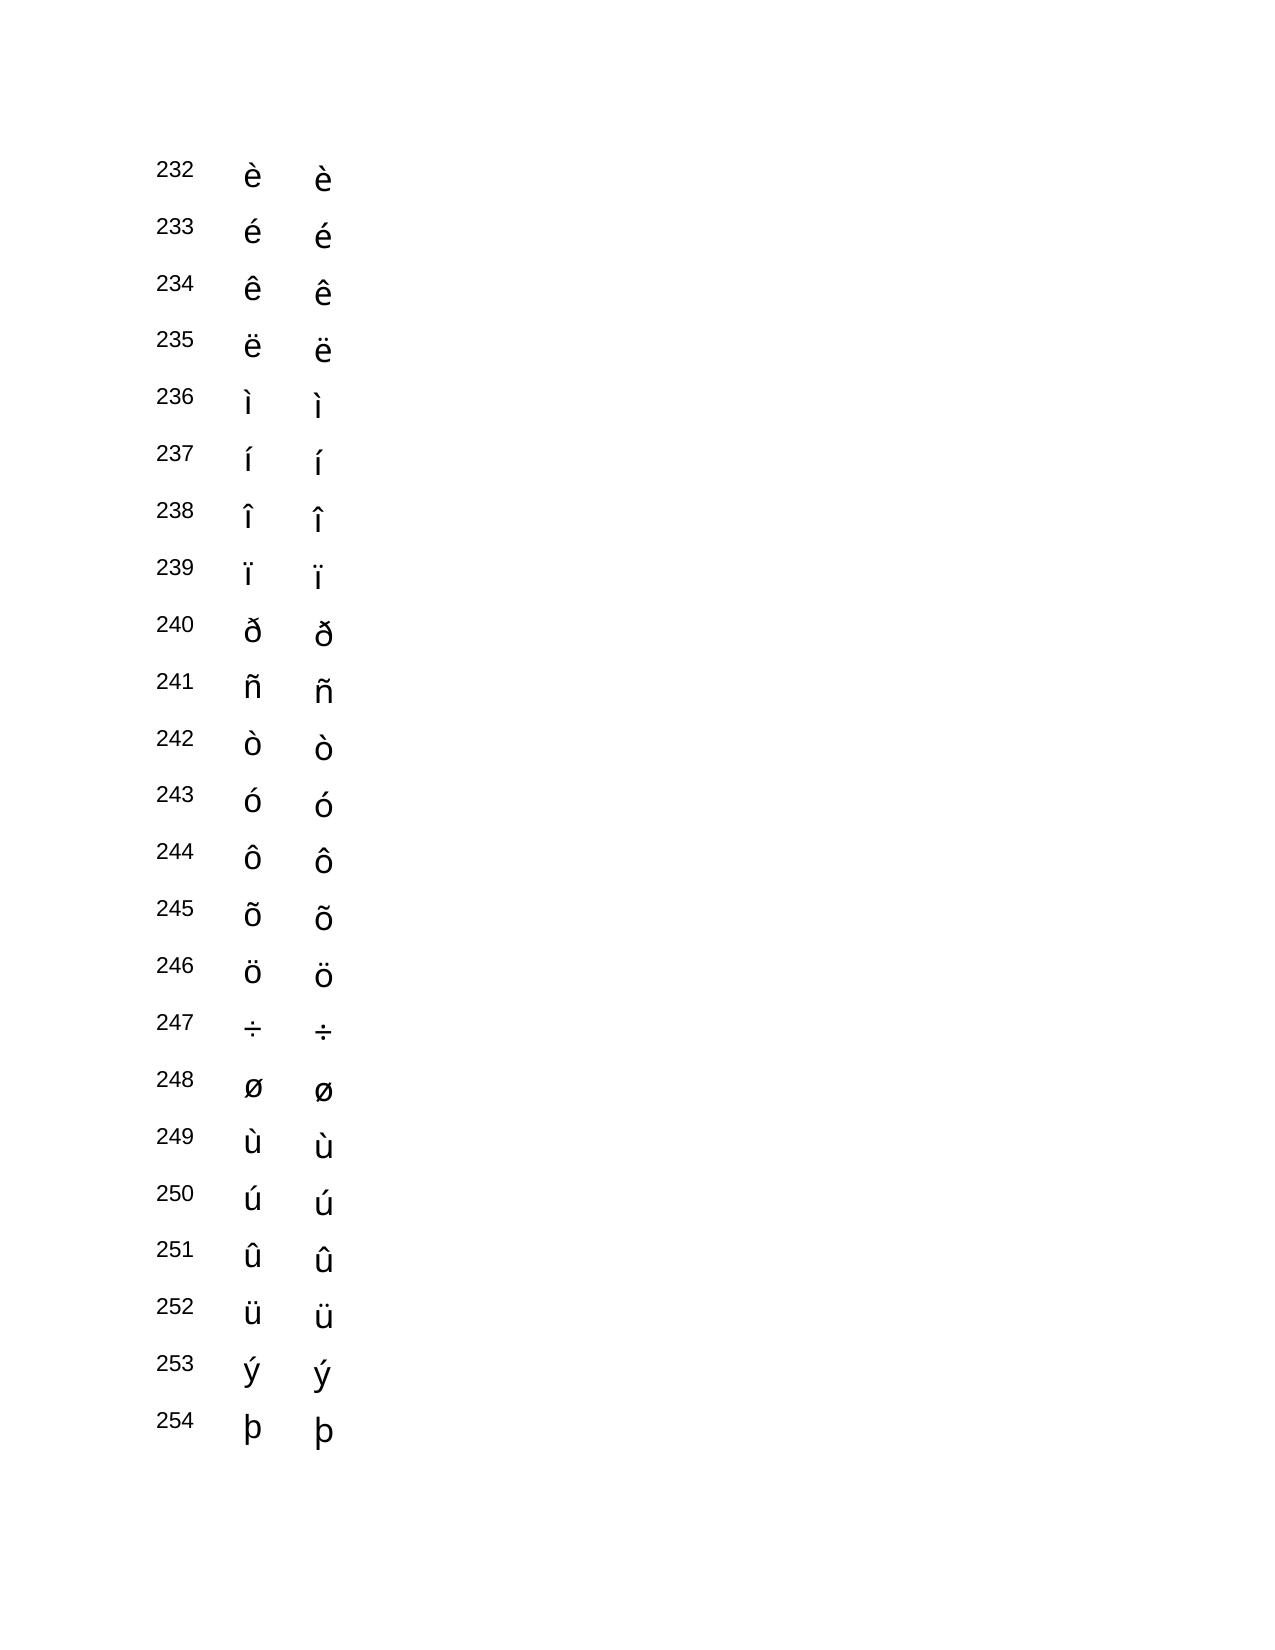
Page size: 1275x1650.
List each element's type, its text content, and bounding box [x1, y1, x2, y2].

table_cell 238 [150, 491, 237, 548]
table_cell ò [238, 719, 308, 776]
table_cell î [238, 491, 308, 548]
table_cell 243 [150, 776, 237, 832]
table_cell ô [308, 833, 384, 889]
table_cell ø [238, 1060, 308, 1117]
table_cell 234 [150, 264, 237, 321]
table_cell é [308, 207, 384, 264]
table_cell 242 [150, 719, 237, 776]
table_cell î [308, 491, 384, 548]
table_cell 254 [150, 1401, 237, 1458]
table_cell 251 [150, 1231, 237, 1287]
table_cell 253 [150, 1344, 237, 1401]
table_cell í [308, 434, 384, 491]
table_cell ñ [308, 662, 384, 719]
table_cell 252 [150, 1288, 237, 1344]
table_cell 249 [150, 1117, 237, 1174]
table_cell ö [308, 946, 384, 1003]
table_cell 245 [150, 889, 237, 946]
table_cell ï [308, 548, 384, 605]
table_cell 236 [150, 378, 237, 434]
table_cell ë [238, 321, 308, 377]
table_cell ê [308, 264, 384, 321]
table_cell ì [308, 378, 384, 434]
table_cell 232 [150, 150, 237, 207]
table_cell 235 [150, 321, 237, 377]
table_cell û [238, 1231, 308, 1287]
table_cell 240 [150, 605, 237, 662]
table_cell ø [308, 1060, 384, 1117]
table_cell ì [238, 378, 308, 434]
table_cell í [238, 434, 308, 491]
table_cell ó [308, 776, 384, 832]
table_cell ð [238, 605, 308, 662]
table_cell ú [308, 1174, 384, 1231]
table_cell 239 [150, 548, 237, 605]
table_cell ÷ [308, 1003, 384, 1060]
table_cell 250 [150, 1174, 237, 1231]
table_cell ú [238, 1174, 308, 1231]
table_cell ò [308, 719, 384, 776]
table_cell ü [308, 1288, 384, 1344]
table_cell 246 [150, 946, 237, 1003]
table_cell ý [308, 1344, 384, 1401]
table_cell 233 [150, 207, 237, 264]
table_cell 247 [150, 1003, 237, 1060]
table_cell ü [238, 1288, 308, 1344]
table_cell ý [238, 1344, 308, 1401]
table_cell 237 [150, 434, 237, 491]
table_cell ô [238, 833, 308, 889]
table_cell ñ [238, 662, 308, 719]
table_cell õ [308, 889, 384, 946]
table_cell ö [238, 946, 308, 1003]
table_cell ó [238, 776, 308, 832]
table_cell é [238, 207, 308, 264]
table_cell ð [308, 605, 384, 662]
table_cell ë [308, 321, 384, 377]
table_cell þ [308, 1401, 384, 1458]
table_cell ù [308, 1117, 384, 1174]
table_cell ê [238, 264, 308, 321]
table_cell õ [238, 889, 308, 946]
table_cell 244 [150, 833, 237, 889]
table_cell è [238, 150, 308, 207]
table_cell û [308, 1231, 384, 1287]
table_cell 241 [150, 662, 237, 719]
table_cell 248 [150, 1060, 237, 1117]
table_cell ï [238, 548, 308, 605]
table_cell ù [238, 1117, 308, 1174]
table_cell þ [238, 1401, 308, 1458]
table_cell è [308, 150, 384, 207]
table_cell ÷ [238, 1003, 308, 1060]
